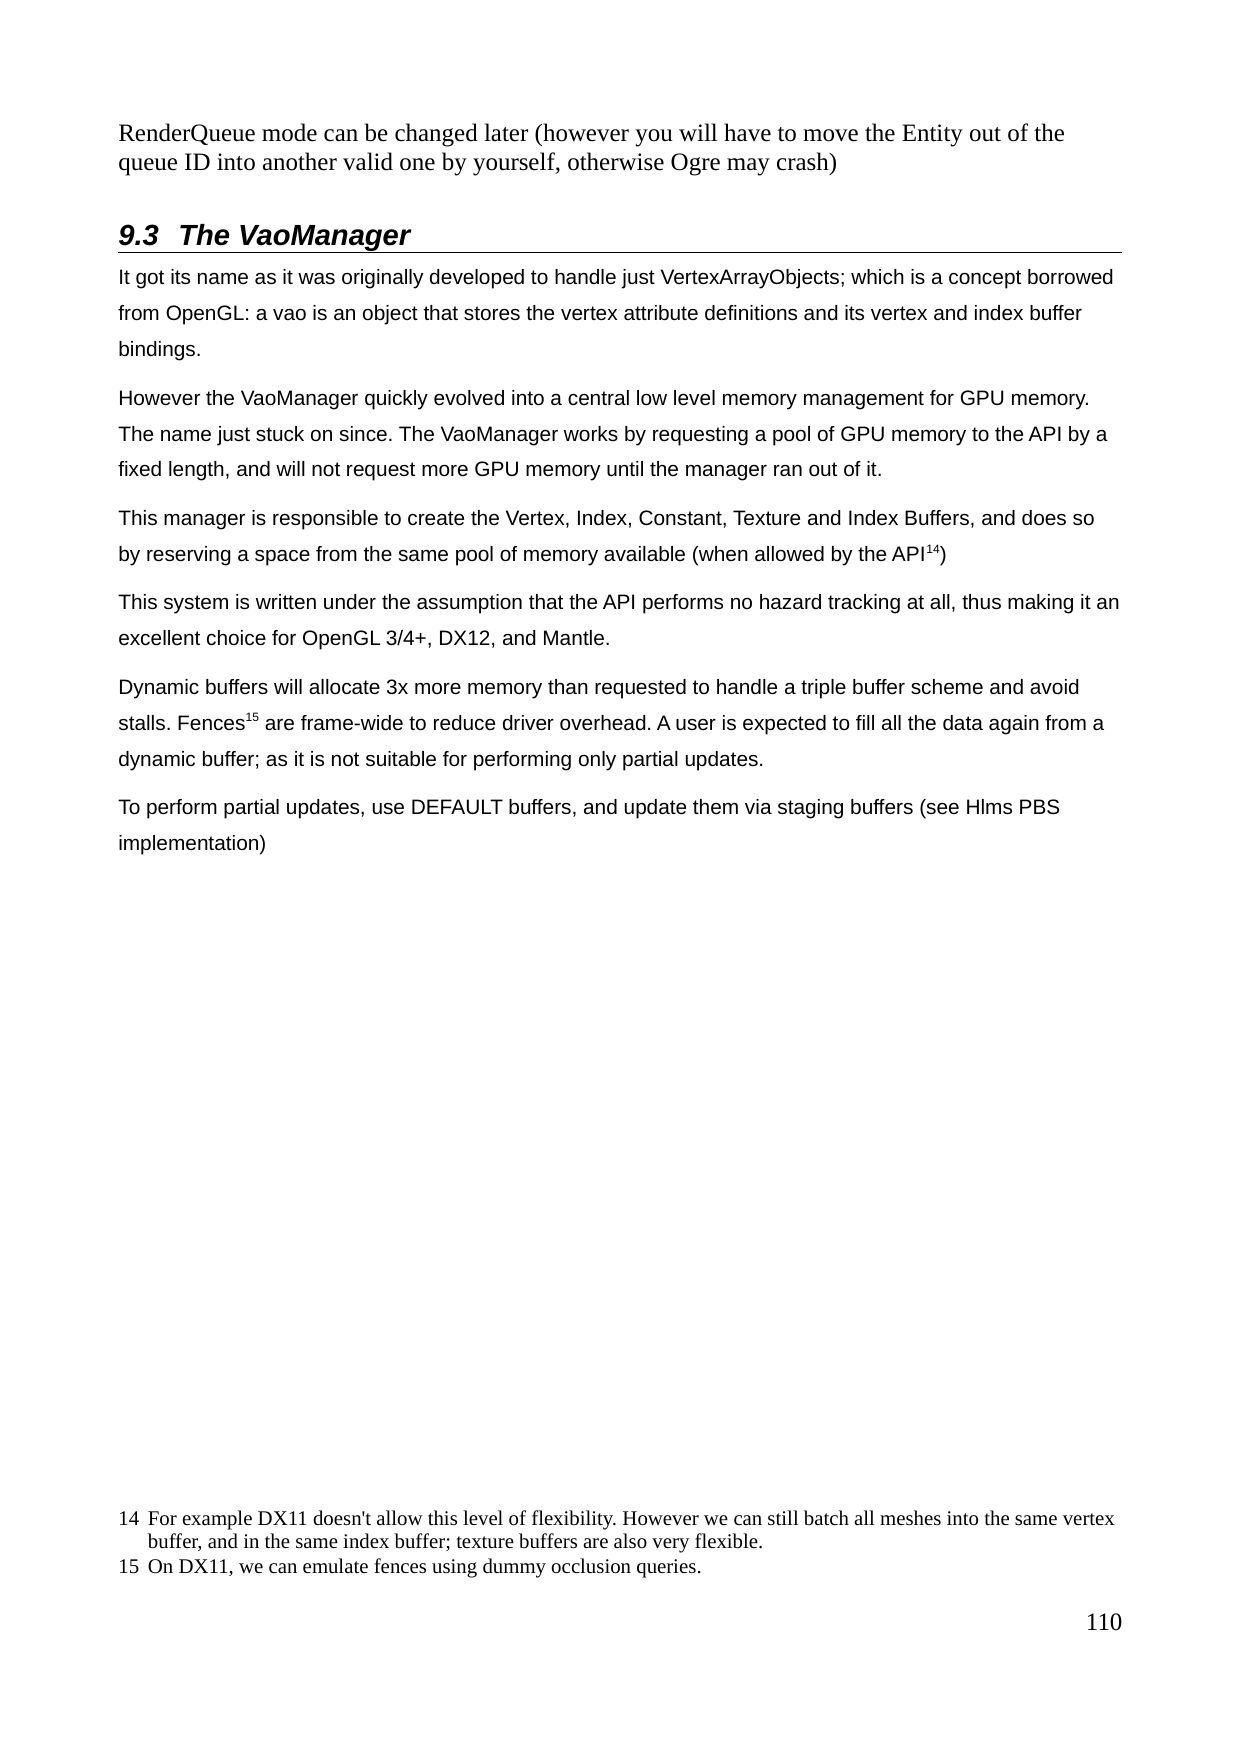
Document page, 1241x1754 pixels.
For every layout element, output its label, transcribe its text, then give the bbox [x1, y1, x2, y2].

text However the VaoManager quickly evolved into a central low level memory management for GPU memory. The name just stuck on since. The VaoManager works by requesting a pool of GPU memory to the API by a fixed length, and will not request more GPU memory until the manager ran out of it. [118, 385, 1122, 481]
text This system is written under the assumption that the API performs no hazard tracking at all, thus making it an excellent choice for OpenGL 3/4+, DX12, and Mantle. [118, 590, 1122, 650]
text On DX11, we can emulate fences using dummy occlusion queries. [118, 1553, 1122, 1578]
subtitle The VaoManager [118, 218, 1122, 252]
text Dynamic buffers will allocate 3x more memory than requested to handle a triple buffer scheme and avoid stalls. Fences are frame-wide to reduce driver overhead. A user is expected to fill all the data again from a dynamic buffer; as it is not suitable for performing only partial updates. [118, 674, 1122, 770]
text For example DX11 doesn't allow this level of flexibility. However we can still batch all meshes into the same vertex buffer, and in the same index buffer; texture buffers are also very flexible. [118, 1505, 1122, 1553]
text It got its name as it was originally developed to handle just VertexArrayObjects; which is a concept borrowed from OpenGL: a vao is an object that stores the vertex attribute definitions and its vertex and index buffer bindings. [118, 265, 1122, 361]
text RenderQueue mode can be changed later (however you will have to move the Entity out of the queue ID into another valid one by yourself, otherwise Ogre may crash) [118, 118, 1122, 176]
text To perform partial updates, use DEFAULT buffers, and update them via staging buffers (see Hlms PBS implementation) [118, 795, 1122, 855]
text This manager is responsible to create the Vertex, Index, Constant, Texture and Index Buffers, and does so by reserving a space from the same pool of memory available (when allowed by the API) [118, 506, 1122, 566]
